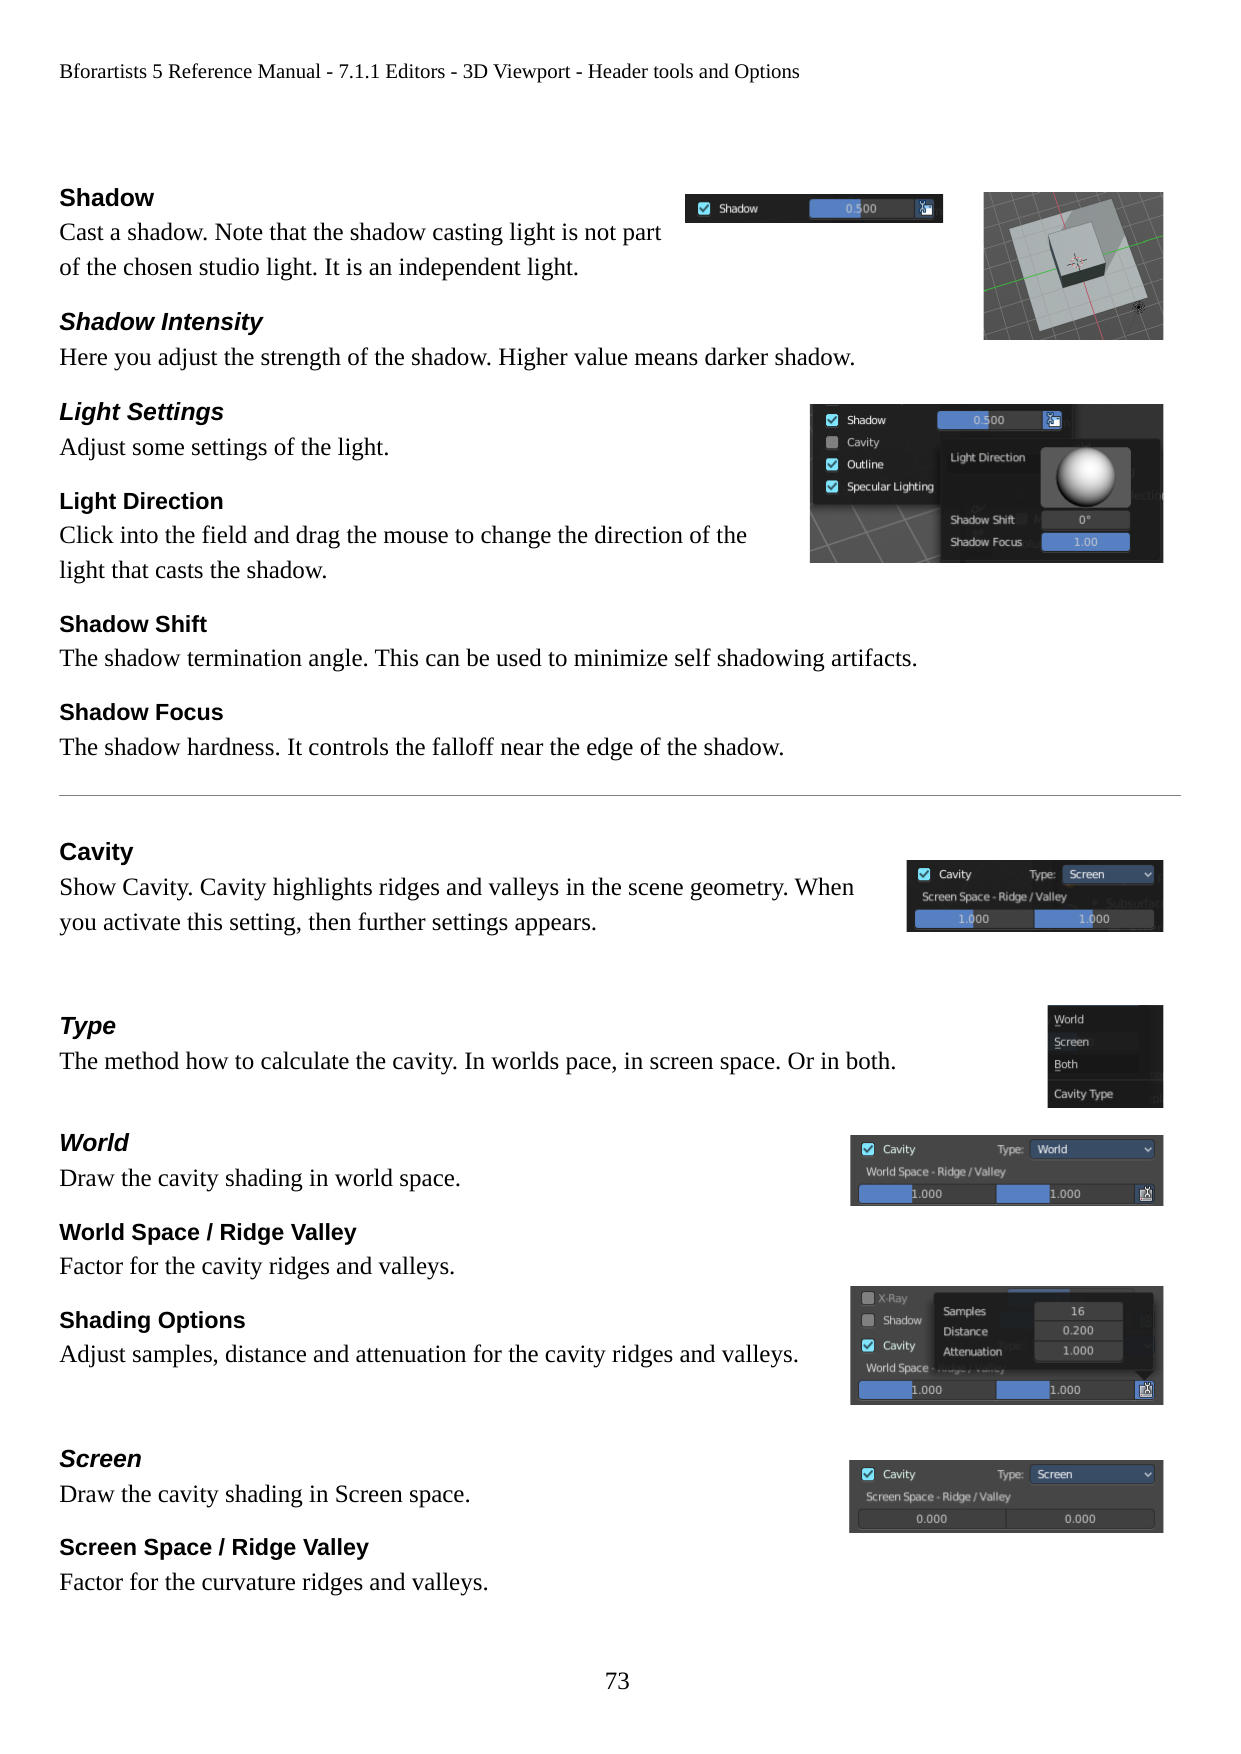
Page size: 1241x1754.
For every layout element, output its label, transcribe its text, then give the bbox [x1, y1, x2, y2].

picture [906, 860, 1164, 932]
text The shadow hardness. It controls the falloff near the edge of the shadow. [59, 732, 1181, 760]
picture [850, 1286, 1164, 1405]
text Factor for the cavity ridges and valleys. [59, 1251, 1181, 1280]
picture [983, 192, 1164, 340]
text Cast a shadow. Note that the shadow casting light is not part of the chosen studio light. It is an independent light. [59, 217, 983, 281]
text Factor for the curvature ridges and valleys. [59, 1567, 1181, 1596]
subtitle Shadow Focus [59, 698, 1181, 725]
picture [849, 1460, 1164, 1533]
subtitle Screen [59, 1444, 1181, 1472]
picture [685, 194, 944, 223]
picture [809, 404, 1164, 563]
text The shadow termination angle. This can be used to minimize self shadowing artifacts. [59, 643, 1181, 672]
text The method how to calculate the cavity. In worlds pace, in screen space. Or in both. [59, 1046, 1047, 1074]
text Here you adjust the strength of the shadow. Higher value means darker shadow. [59, 342, 1181, 371]
subtitle Shadow [59, 183, 1181, 211]
text Draw the cavity shading in Screen space. [59, 1479, 849, 1507]
subtitle [1164, 487, 1181, 514]
subtitle Light Direction [59, 487, 809, 514]
picture [850, 1135, 1164, 1206]
text Adjust some settings of the light. [59, 432, 809, 461]
subtitle World [59, 1128, 1181, 1157]
text Click into the field and drag the mouse to change the direction of the light that casts the shadow. [59, 520, 1181, 584]
subtitle World Space / Ridge Valley [59, 1218, 1181, 1245]
subtitle Shadow Shift [59, 610, 1181, 637]
text Draw the cavity shading in world space. [59, 1163, 850, 1192]
subtitle Screen Space / Ridge Valley [59, 1534, 1181, 1561]
subtitle [1164, 1306, 1181, 1333]
subtitle [1164, 1011, 1181, 1039]
subtitle Cavity [59, 837, 1181, 866]
subtitle Shading Options [59, 1306, 850, 1333]
subtitle Type [59, 1011, 1047, 1039]
text Show Cavity. Cavity highlights ridges and valleys in the scene geometry. When you activate this setting, then further settings appears. [59, 872, 1181, 935]
subtitle Shadow Intensity [59, 307, 983, 336]
picture [1047, 1005, 1164, 1108]
text Adjust samples, distance and attenuation for the cavity ridges and valleys. [59, 1339, 850, 1368]
subtitle [1164, 307, 1181, 336]
subtitle Light Settings [59, 397, 1181, 426]
